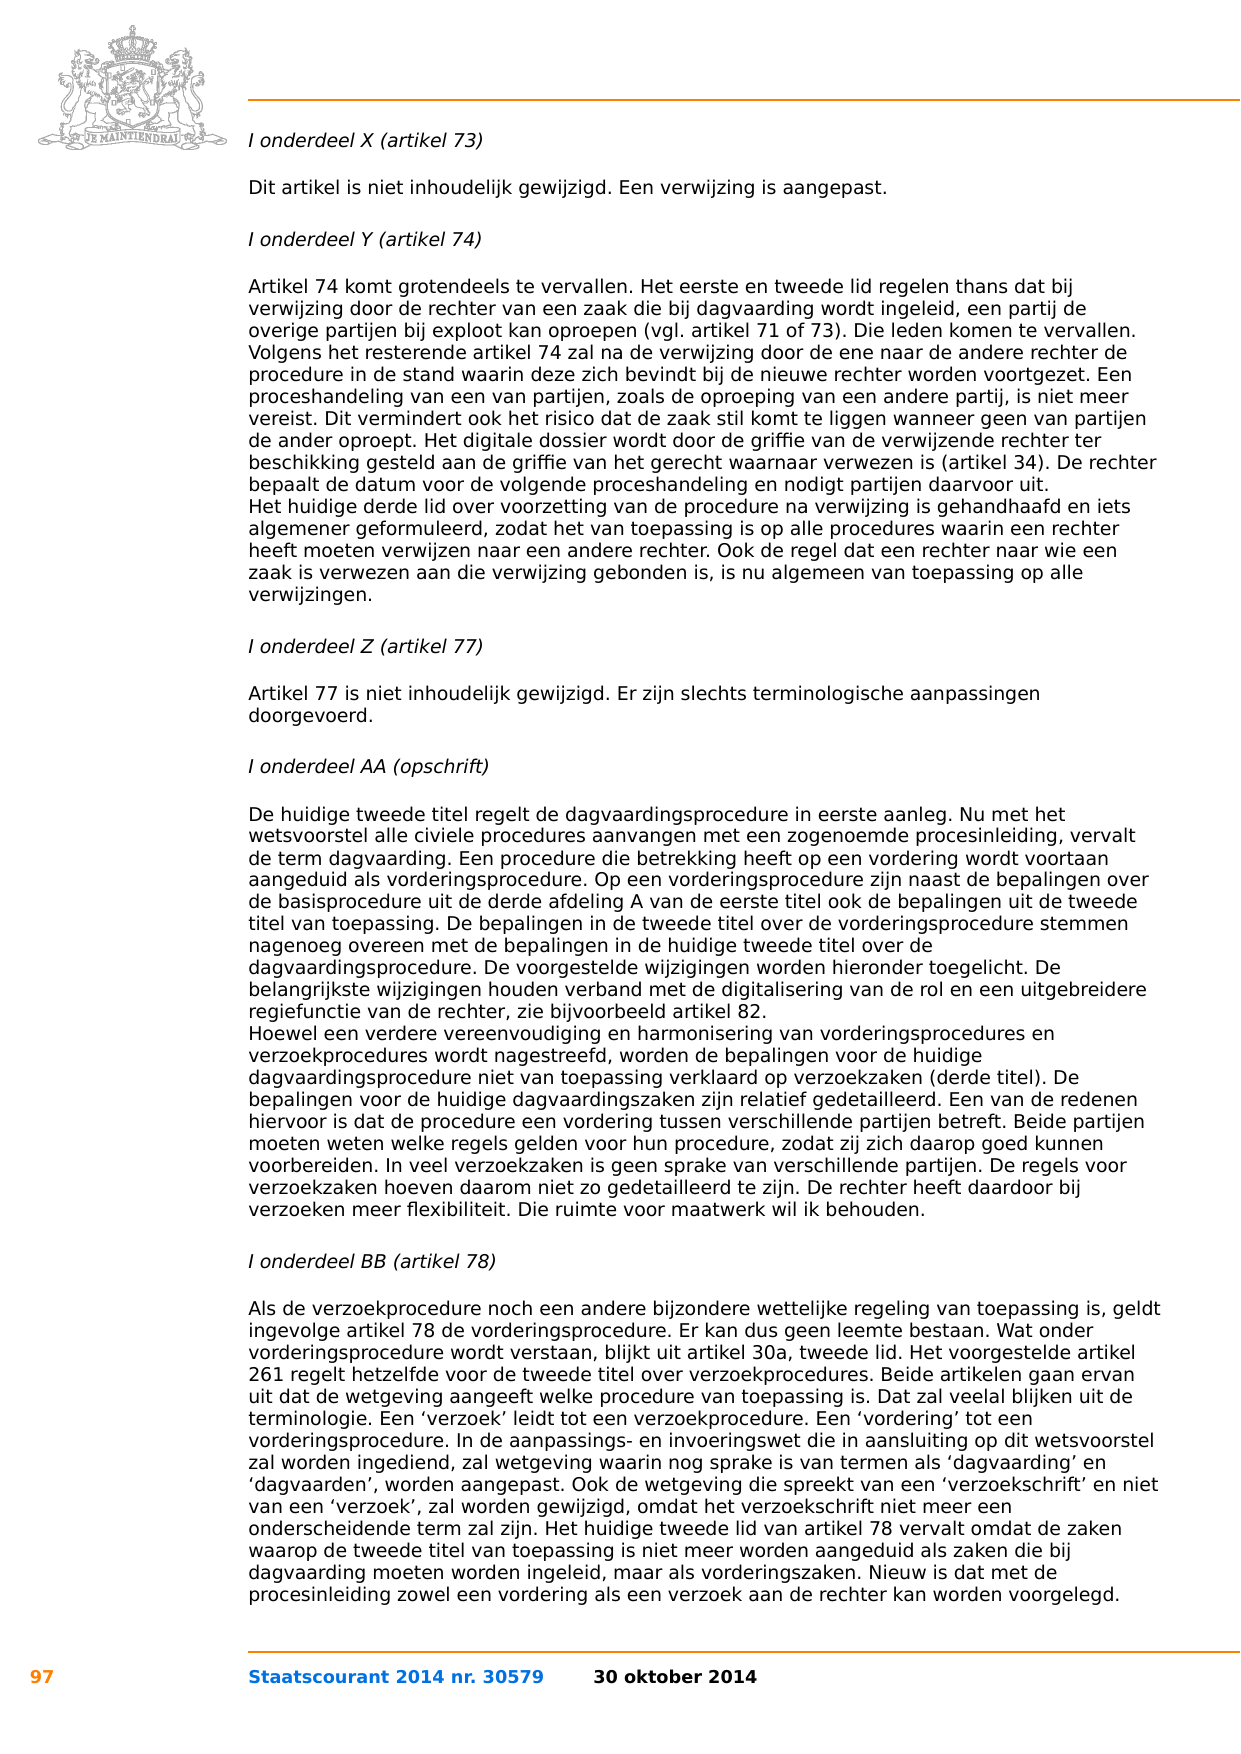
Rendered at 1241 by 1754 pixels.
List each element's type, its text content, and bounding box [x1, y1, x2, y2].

text Artikel 77 is niet inhoudelijk gewijzigd. Er zijn slechts terminologische aanpassingen doorgevoerd. [248, 682, 1163, 726]
text Dit artikel is niet inhoudelijk gewijzigd. Een verwijzing is aangepast. [248, 177, 1163, 199]
subtitle I onderdeel X (artikel 73) [248, 130, 1163, 152]
text Artikel 74 komt grotendeels te vervallen. Het eerste en tweede lid regelen thans dat bij verwijzing door de rechter van een zaak die bij dagvaarding wordt ingeleid, een partij de overige partijen bij exploot kan oproepen (vgl. artikel 71 of 73). Die leden komen te vervallen. Volgens het resterende artikel 74 zal na de verwijzing door de ene naar de andere rechter de procedure in de stand waarin deze zich bevindt bij de nieuwe rechter worden voortgezet. Een proceshandeling van een van partijen, zoals de oproeping van een andere partij, is niet meer vereist. Dit vermindert ook het risico dat de zaak stil komt te liggen wanneer geen van partijen de ander oproept. Het digitale dossier wordt door de griffie van de verwijzende rechter ter beschikking gesteld aan de griffie van het gerecht waarnaar verwezen is (artikel 34). De rechter bepaalt de datum voor de volgende proceshandeling en nodigt partijen daarvoor uit. [248, 276, 1163, 496]
subtitle I onderdeel AA (opschrift) [248, 756, 1163, 778]
text Hoewel een verdere vereenvoudiging en harmonisering van vorderingsprocedures en verzoekprocedures wordt nagestreefd, worden de bepalingen voor de huidige dagvaardingsprocedure niet van toepassing verklaard op verzoekzaken (derde titel). De bepalingen voor de huidige dagvaardingszaken zijn relatief gedetailleerd. Een van de redenen hiervoor is dat de procedure een vordering tussen verschillende partijen betreft. Beide partijen moeten weten welke regels gelden voor hun procedure, zodat zij zich daarop goed kunnen voorbereiden. In veel verzoekzaken is geen sprake van verschillende partijen. De regels voor verzoekzaken hoeven daarom niet zo gedetailleerd te zijn. De rechter heeft daardoor bij verzoeken meer flexibiliteit. Die ruimte voor maatwerk wil ik behouden. [248, 1023, 1163, 1221]
subtitle I onderdeel BB (artikel 78) [248, 1251, 1163, 1273]
text Het huidige derde lid over voorzetting van de procedure na verwijzing is gehandhaafd en iets algemener geformuleerd, zodat het van toepassing is op alle procedures waarin een rechter heeft moeten verwijzen naar een andere rechter. Ook de regel dat een rechter naar wie een zaak is verwezen aan die verwijzing gebonden is, is nu algemeen van toepassing op alle verwijzingen. [248, 496, 1163, 606]
text Als de verzoekprocedure noch een andere bijzondere wettelijke regeling van toepassing is, geldt ingevolge artikel 78 de vorderingsprocedure. Er kan dus geen leemte bestaan. Wat onder vorderingsprocedure wordt verstaan, blijkt uit artikel 30a, tweede lid. Het voorgestelde artikel 261 regelt hetzelfde voor de tweede titel over verzoekprocedures. Beide artikelen gaan ervan uit dat de wetgeving aangeeft welke procedure van toepassing is. Dat zal veelal blijken uit de terminologie. Een ‘verzoek’ leidt tot een verzoekprocedure. Een ‘vordering’ tot een vorderingsprocedure. In de aanpassings- en invoeringswet die in aansluiting op dit wetsvoorstel zal worden ingediend, zal wetgeving waarin nog sprake is van termen als ‘dagvaarding’ en ‘dagvaarden’, worden aangepast. Ook de wetgeving die spreekt van een ‘verzoekschrift’ en niet van een ‘verzoek’, zal worden gewijzigd, omdat het verzoekschrift niet meer een onderscheidende term zal zijn. Het huidige tweede lid van artikel 78 vervalt omdat de zaken waarop de tweede titel van toepassing is niet meer worden aangeduid als zaken die bij dagvaarding moeten worden ingeleid, maar als vorderingszaken. Nieuw is dat met de procesinleiding zowel een vordering als een verzoek aan de rechter kan worden voorgelegd. [248, 1298, 1163, 1606]
text De huidige tweede titel regelt de dagvaardingsprocedure in eerste aanleg. Nu met het wetsvoorstel alle civiele procedures aanvangen met een zogenoemde procesinleiding, vervalt de term dagvaarding. Een procedure die betrekking heeft op een vordering wordt voortaan aangeduid als vorderingsprocedure. Op een vorderingsprocedure zijn naast de bepalingen over de basisprocedure uit de derde afdeling A van de eerste titel ook de bepalingen uit de tweede titel van toepassing. De bepalingen in de tweede titel over de vorderingsprocedure stemmen nagenoeg overeen met de bepalingen in de huidige tweede titel over de dagvaardingsprocedure. De voorgestelde wijzigingen worden hieronder toegelicht. De belangrijkste wijzigingen houden verband met de digitalisering van de rol en een uitgebreidere regiefunctie van de rechter, zie bijvoorbeeld artikel 82. [248, 803, 1163, 1023]
picture [38, 25, 227, 150]
subtitle I onderdeel Y (artikel 74) [248, 229, 1163, 251]
subtitle I onderdeel Z (artikel 77) [248, 636, 1163, 657]
